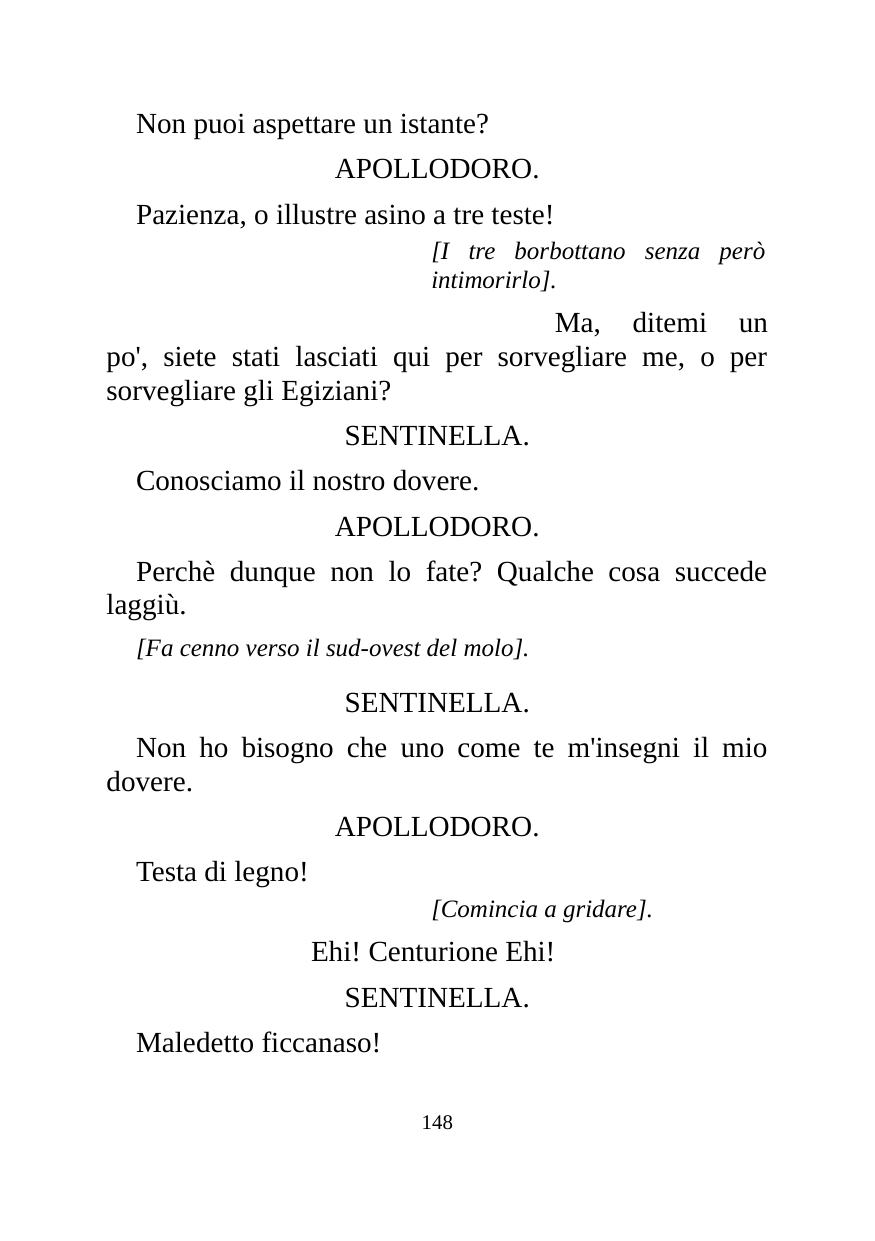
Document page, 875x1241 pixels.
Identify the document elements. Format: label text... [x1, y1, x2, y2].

text [I tre borbottano senza però intimorirlo]. [431, 236, 768, 294]
text Ehi! Centurione Ehi! [106, 934, 768, 968]
text APOLLODORO. [106, 809, 768, 843]
text Non ho bisogno che uno come te m'insegni il mio dovere. [106, 730, 768, 797]
text SENTINELLA. [106, 980, 768, 1013]
text Conosciamo il nostro dovere. [106, 463, 768, 497]
text SENTINELLA. [106, 418, 768, 452]
text Testa di legno! [106, 854, 768, 888]
text [Comincia a gridare]. [431, 894, 768, 923]
text [Fa cenno verso il sud-ovest del molo]. [106, 633, 768, 662]
text SENTINELLA. [106, 685, 768, 719]
text Maledetto ficcanaso! [106, 1025, 768, 1059]
text Perchè dunque non lo fate? Qualche cosa succede laggiù. [106, 554, 768, 621]
text APOLLODORO. [106, 152, 768, 185]
text Pazienza, o illustre asino a tre teste! [106, 197, 768, 230]
text APOLLODORO. [106, 509, 768, 542]
text Ma, ditemi un po', siete stati lasciati qui per sorvegliare me, o per sorvegliare gli Egiziani? [106, 306, 768, 406]
text Non puoi aspettare un istante? [106, 106, 768, 140]
